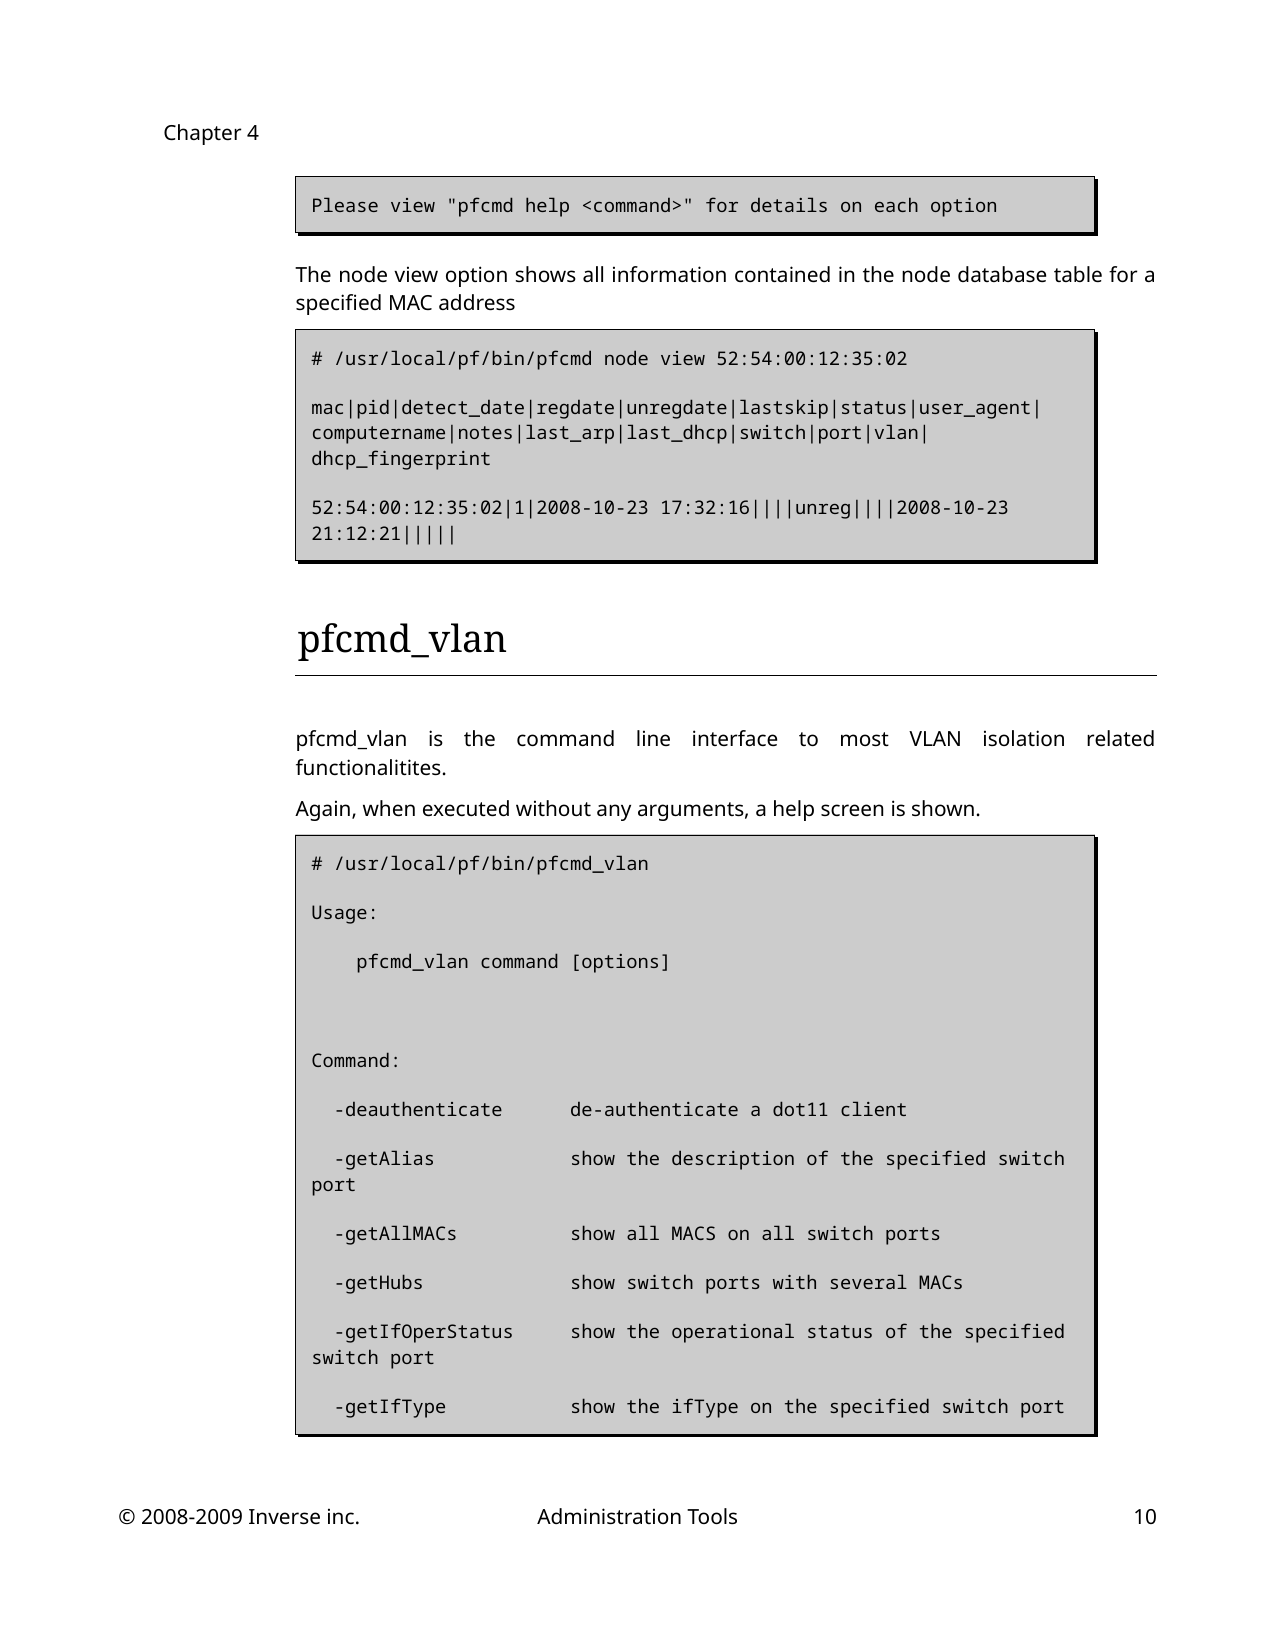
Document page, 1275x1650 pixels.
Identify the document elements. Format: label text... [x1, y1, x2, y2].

text pfcmd_vlan is the command line interface to most VLAN isolation related functionalitites. [295, 724, 1157, 781]
text # /usr/local/pf/bin/pfcmd_vlan [296, 836, 1094, 876]
subtitle pfcmd_vlan [295, 613, 1157, 675]
text 52:54:00:12:35:02|1|2008-10-23 17:32:16||||unreg||||2008-10-23 21:12:21||||| [296, 478, 1094, 560]
text mac|pid|detect_date|regdate|unregdate|lastskip|status|user_agent|computername|notes|last_arp|last_dhcp|switch|port|vlan|dhcp_fingerprint [296, 378, 1094, 471]
text -getAlias show the description of the specified switch port [296, 1129, 1094, 1196]
text -getIfOperStatus show the operational status of the specified switch port [296, 1303, 1094, 1369]
text Usage: [296, 884, 1094, 925]
text Please view "pfcmd help <command>" for details on each option [296, 177, 1094, 232]
text Command: [296, 1031, 1094, 1073]
text # /usr/local/pf/bin/pfcmd node view 52:54:00:12:35:02 [296, 330, 1094, 371]
text The node view option shows all information contained in the node database table for a specified MAC address [295, 260, 1157, 317]
text -getIfType show the ifType on the specified switch port [296, 1377, 1094, 1434]
text Again, when executed without any arguments, a help screen is shown. [295, 794, 1157, 822]
text -getHubs show switch ports with several MACs [296, 1253, 1094, 1295]
text -getAllMACs show all MACS on all switch ports [296, 1204, 1094, 1246]
text -deauthenticate de-authenticate a dot11 client [296, 1080, 1094, 1122]
text pfcmd_vlan command [options] [296, 933, 1094, 974]
